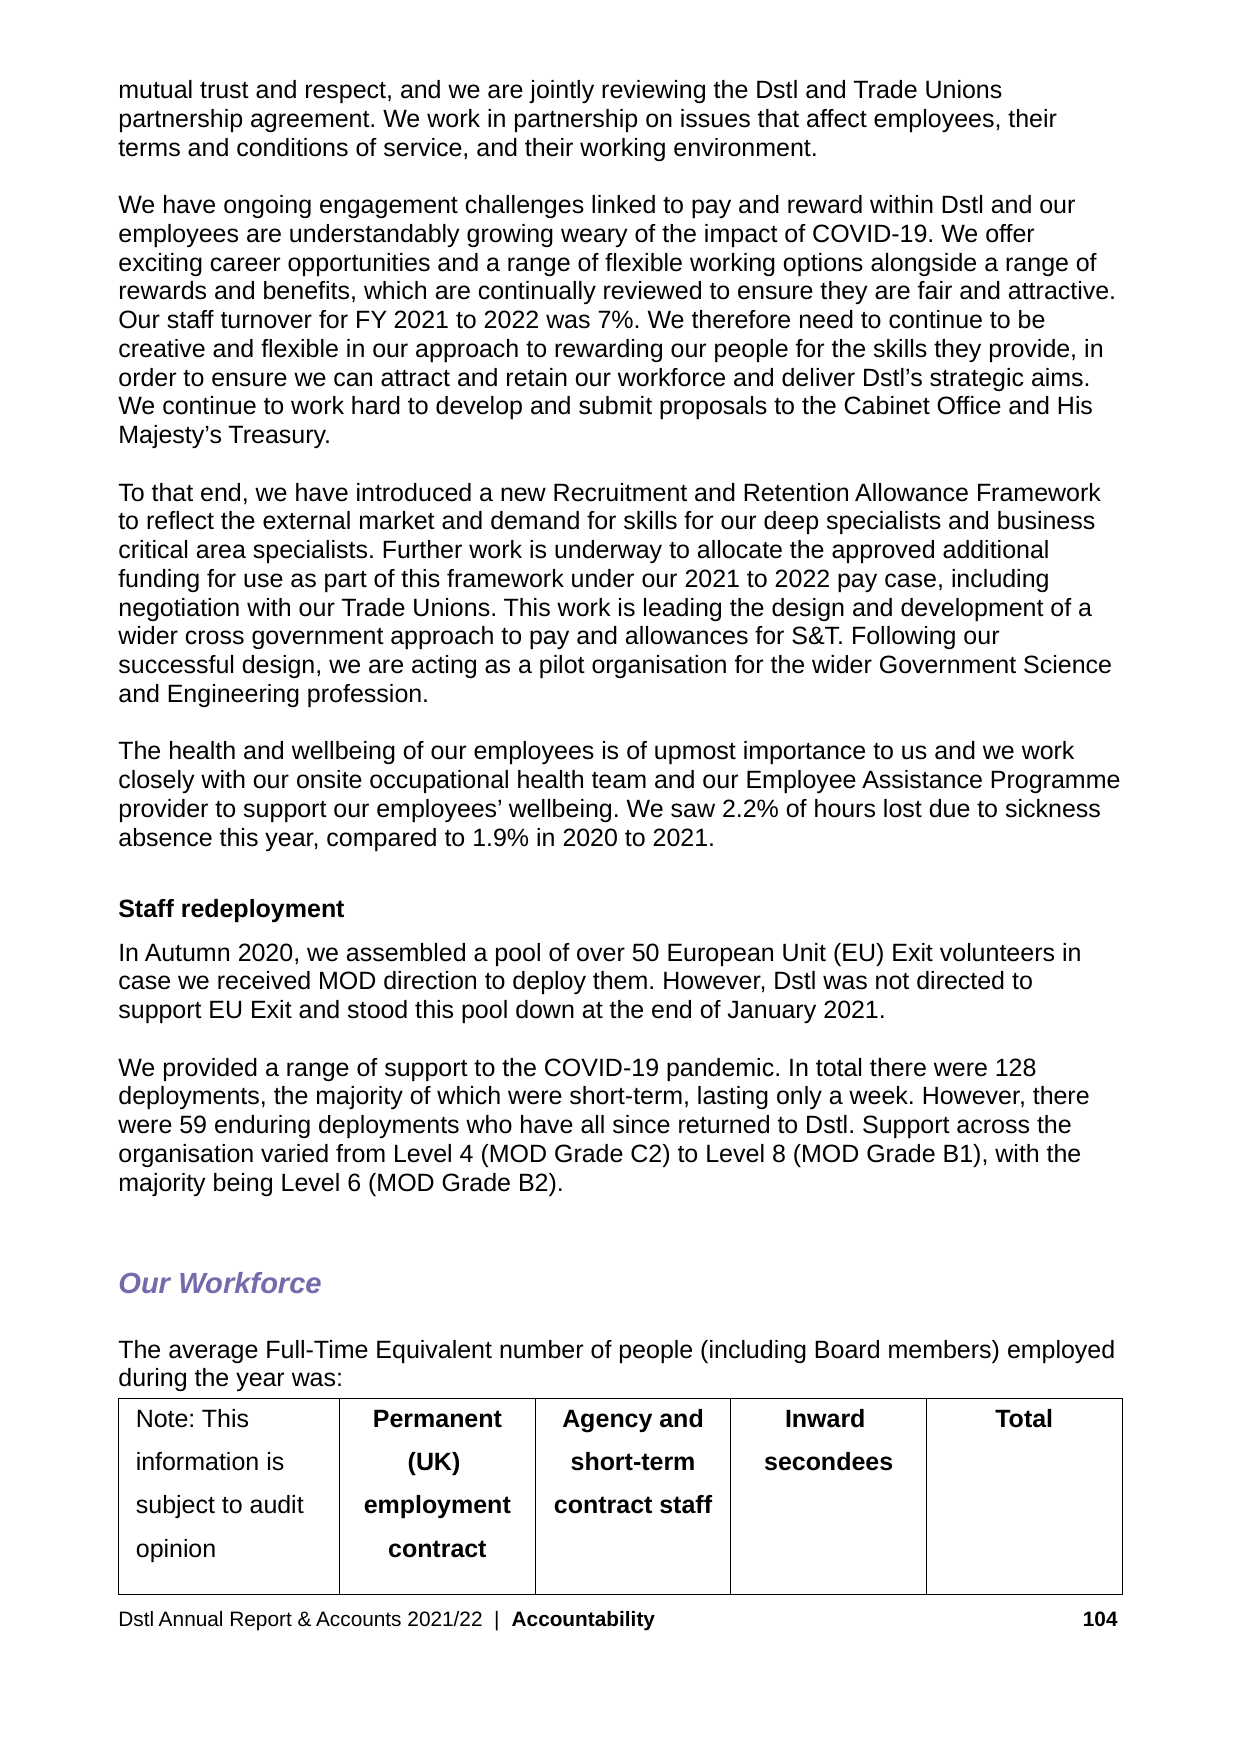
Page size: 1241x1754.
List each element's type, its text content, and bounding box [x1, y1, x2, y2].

text mutual trust and respect, and we are jointly reviewing the Dstl and Trade Unions partnership agreement. We work in partnership on issues that affect employees, their terms and conditions of service, and their working environment. [118, 75, 1122, 161]
text The average Full-Time Equivalent number of people (including Board members) employed during the year was: [118, 1334, 1122, 1392]
subtitle Staff redeployment [118, 894, 1122, 923]
table_header Inward secondees [731, 1399, 926, 1594]
table_header Agency and short-term contract staff [536, 1399, 730, 1594]
text In Autumn 2020, we assembled a pool of over 50 European Unit (EU) Exit volunteers in case we received MOD direction to deploy them. However, Dstl was not directed to support EU Exit and stood this pool down at the end of January 2021. [118, 937, 1122, 1024]
table_header Permanent (UK) employment contract [340, 1399, 535, 1594]
text The health and wellbeing of our employees is of upmost importance to us and we work closely with our onsite occupational health team and our Employee Assistance Programme provider to support our employees’ wellbeing. We saw 2.2% of hours lost due to sickness absence this year, compared to 1.9% in 2020 to 2021. [118, 736, 1122, 851]
table_header Total [927, 1399, 1122, 1594]
text We provided a range of support to the COVID-19 pandemic. In total there were 128 deployments, the majority of which were short-term, lasting only a week. However, there were 59 enduring deployments who have all since returned to Dstl. Support across the organisation varied from Level 4 (MOD Grade C2) to Level 8 (MOD Grade B1), with the majority being Level 6 (MOD Grade B2). [118, 1052, 1122, 1196]
subtitle Our Workforce [118, 1267, 1122, 1300]
text To that end, we have introduced a new Recruitment and Retention Allowance Framework to reflect the external market and demand for skills for our deep specialists and business critical area specialists. Further work is underway to allocate the approved additional funding for use as part of this framework under our 2021 to 2022 pay case, including negotiation with our Trade Unions. This work is leading the design and development of a wider cross government approach to pay and allowances for S&T. Following our successful design, we are acting as a pilot organisation for the wider Government Science and Engineering profession. [118, 477, 1122, 707]
text We have ongoing engagement challenges linked to pay and reward within Dstl and our employees are understandably growing weary of the impact of COVID-19. We offer exciting career opportunities and a range of flexible working options alongside a range of rewards and benefits, which are continually reviewed to ensure they are fair and attractive. Our staff turnover for FY 2021 to 2022 was 7%. We therefore need to continue to be creative and flexible in our approach to rewarding our people for the skills they provide, in order to ensure we can attract and retain our workforce and deliver Dstl’s strategic aims. We continue to work hard to develop and submit proposals to the Cabinet Office and His Majesty’s Treasury. [118, 190, 1122, 449]
table_header Note: This information is subject to audit opinion [119, 1399, 339, 1594]
